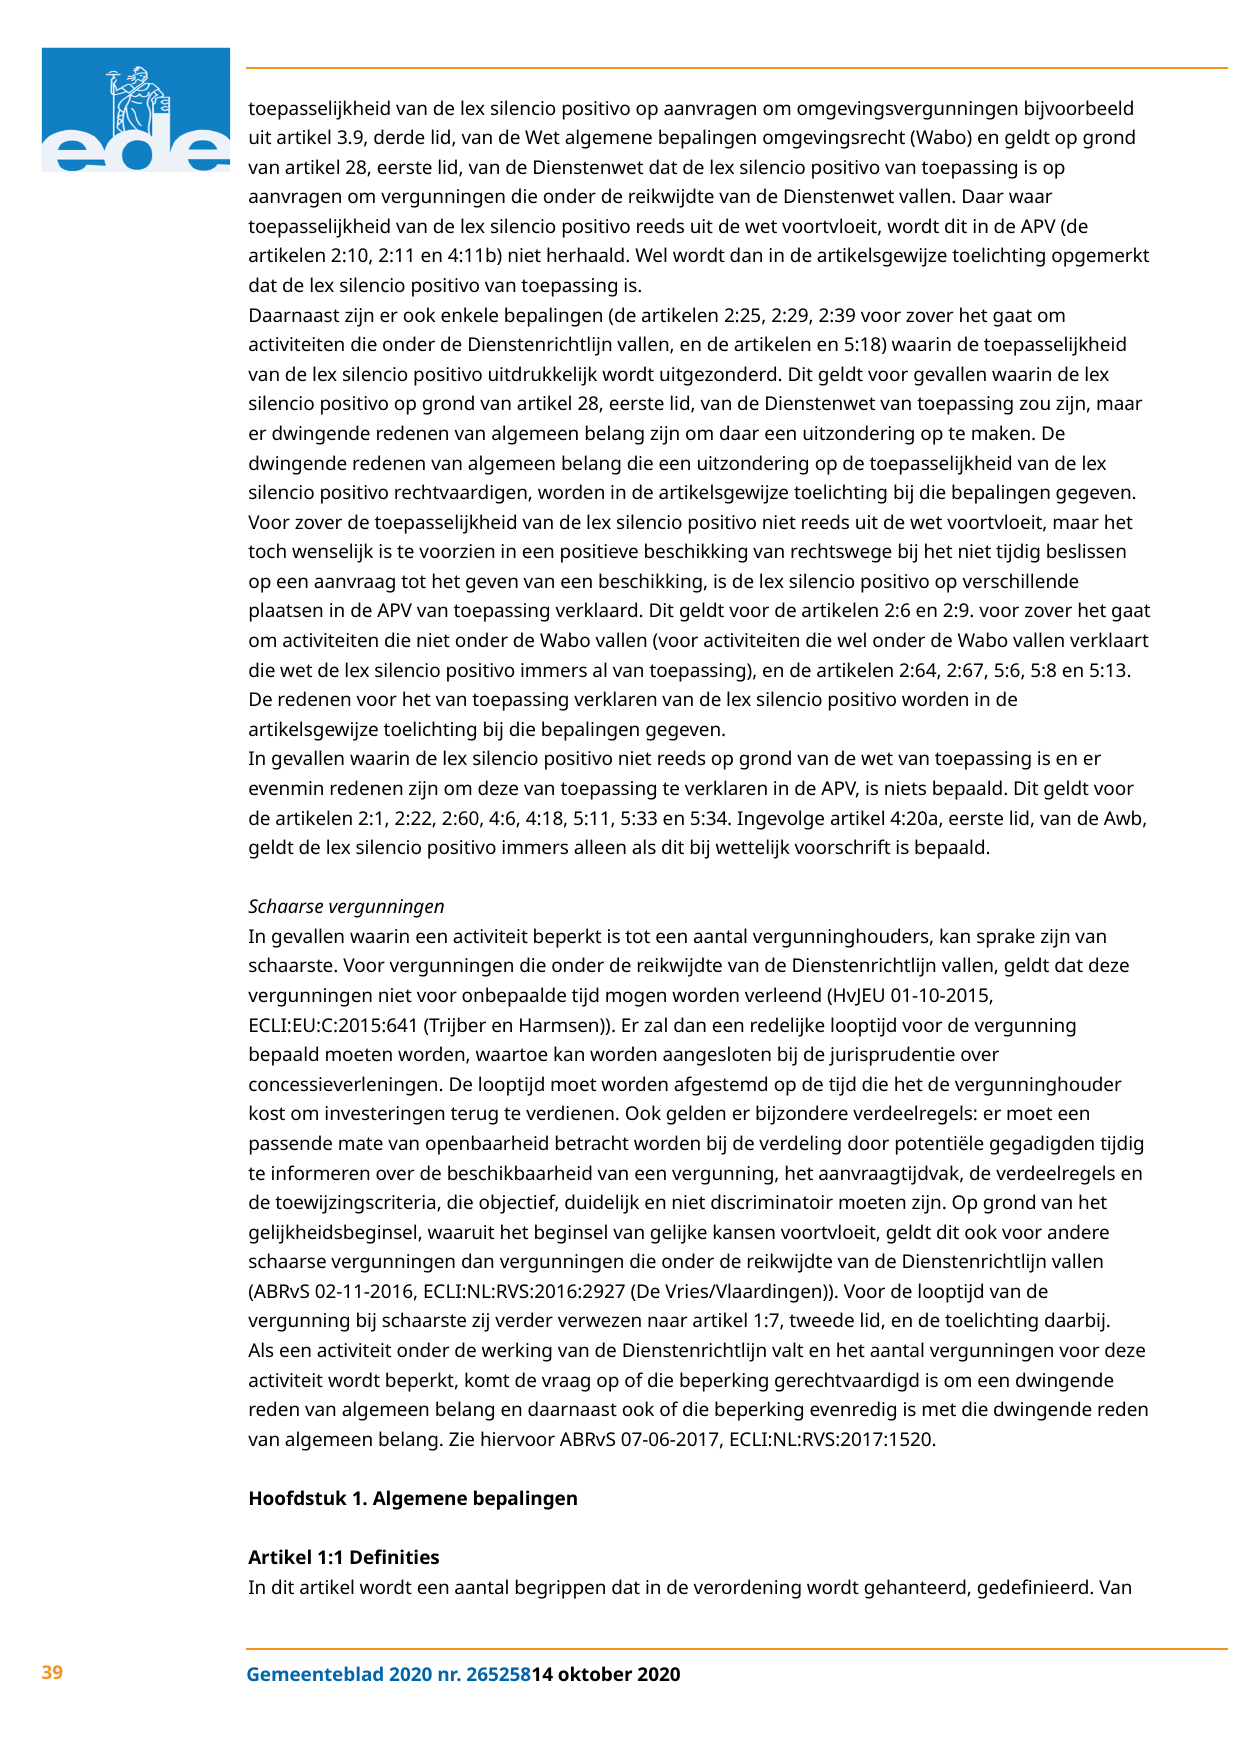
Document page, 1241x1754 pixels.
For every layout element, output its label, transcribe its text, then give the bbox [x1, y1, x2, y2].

text In gevallen waarin een activiteit beperkt is tot een aantal vergunninghouders, kan sprake zijn van schaarste. Voor vergunningen die onder de reikwijdte van de Dienstenrichtlijn vallen, geldt dat deze vergunningen niet voor onbepaalde tijd mogen worden verleend (HvJEU 01-10-2015, ECLI:EU:C:2015:641 (Trijber en Harmsen)). Er zal dan een redelijke looptijd voor de vergunning bepaald moeten worden, waartoe kan worden aangesloten bij de jurisprudentie over concessieverleningen. De looptijd moet worden afgestemd op de tijd die het de vergunninghouder kost om investeringen terug te verdienen. Ook gelden er bijzondere verdeelregels: er moet een passende mate van openbaarheid betracht worden bij de verdeling door potentiële gegadigden tijdig te informeren over de beschikbaarheid van een vergunning, het aanvraagtijdvak, de verdeelregels en de toewijzingscriteria, die objectief, duidelijk en niet discriminatoir moeten zijn. Op grond van het gelijkheidsbeginsel, waaruit het beginsel van gelijke kansen voortvloeit, geldt dit ook voor andere schaarse vergunningen dan vergunningen die onder de reikwijdte van de Dienstenrichtlijn vallen (ABRvS 02-11-2016, ECLI:NL:RVS:2016:2927 (De Vries/Vlaardingen)). Voor de looptijd van de vergunning bij schaarste zij verder verwezen naar artikel 1:7, tweede lid, en de toelichting daarbij. [248, 923, 1152, 1333]
text In gevallen waarin de lex silencio positivo niet reeds op grond van de wet van toepassing is en er evenmin redenen zijn om deze van toepassing te verklaren in de APV, is niets bepaald. Dit geldt voor de artikelen 2:1, 2:22, 2:60, 4:6, 4:18, 5:11, 5:33 en 5:34. Ingevolge artikel 4:20a, eerste lid, van de Awb, geldt de lex silencio positivo immers alleen als dit bij wettelijk voorschrift is bepaald. [248, 746, 1152, 860]
text Als een activiteit onder de werking van de Dienstenrichtlijn valt en het aantal vergunningen voor deze activiteit wordt beperkt, komt de vraag op of die beperking gerechtvaardigd is om een dwingende reden van algemeen belang en daarnaast ook of die beperking evenredig is met die dwingende reden van algemeen belang. Zie hiervoor ABRvS 07-06-2017, ECLI:NL:RVS:2017:1520. [248, 1337, 1152, 1452]
text In dit artikel wordt een aantal begrippen dat in de verordening wordt gehanteerd, gedefinieerd. Van [248, 1574, 1152, 1600]
text toepasselijkheid van de lex silencio positivo op aanvragen om omgevingsvergunningen bijvoorbeeld uit artikel 3.9, derde lid, van de Wet algemene bepalingen omgevingsrecht (Wabo) en geldt op grond van artikel 28, eerste lid, van de Dienstenwet dat de lex silencio positivo van toepassing is op aanvragen om vergunningen die onder de reikwijdte van de Dienstenwet vallen. Daar waar toepasselijkheid van de lex silencio positivo reeds uit de wet voortvloeit, wordt dit in de APV (de artikelen 2:10, 2:11 en 4:11b) niet herhaald. Wel wordt dan in de artikelsgewijze toelichting opgemerkt dat de lex silencio positivo van toepassing is. [248, 95, 1152, 298]
picture [41, 47, 231, 172]
text Hoofdstuk 1. Algemene bepalingen [248, 1485, 1152, 1511]
text Voor zover de toepasselijkheid van de lex silencio positivo niet reeds uit de wet voortvloeit, maar het toch wenselijk is te voorzien in een positieve beschikking van rechtswege bij het niet tijdig beslissen op een aanvraag tot het geven van een beschikking, is de lex silencio positivo op verschillende plaatsen in de APV van toepassing verklaard. Dit geldt voor de artikelen 2:6 en 2:9. voor zover het gaat om activiteiten die niet onder de Wabo vallen (voor activiteiten die wel onder de Wabo vallen verklaart die wet de lex silencio positivo immers al van toepassing), en de artikelen 2:64, 2:67, 5:6, 5:8 en 5:13. De redenen voor het van toepassing verklaren van de lex silencio positivo worden in de artikelsgewijze toelichting bij die bepalingen gegeven. [248, 509, 1152, 742]
text Artikel 1:1 Definities [248, 1544, 1152, 1570]
text Schaarse vergunningen [248, 893, 1152, 919]
text Daarnaast zijn er ook enkele bepalingen (de artikelen 2:25, 2:29, 2:39 voor zover het gaat om activiteiten die onder de Dienstenrichtlijn vallen, en de artikelen en 5:18) waarin de toepasselijkheid van de lex silencio positivo uitdrukkelijk wordt uitgezonderd. Dit geldt voor gevallen waarin de lex silencio positivo op grond van artikel 28, eerste lid, van de Dienstenwet van toepassing zou zijn, maar er dwingende redenen van algemeen belang zijn om daar een uitzondering op te maken. De dwingende redenen van algemeen belang die een uitzondering op de toepasselijkheid van de lex silencio positivo rechtvaardigen, worden in de artikelsgewijze toelichting bij die bepalingen gegeven. [248, 302, 1152, 505]
